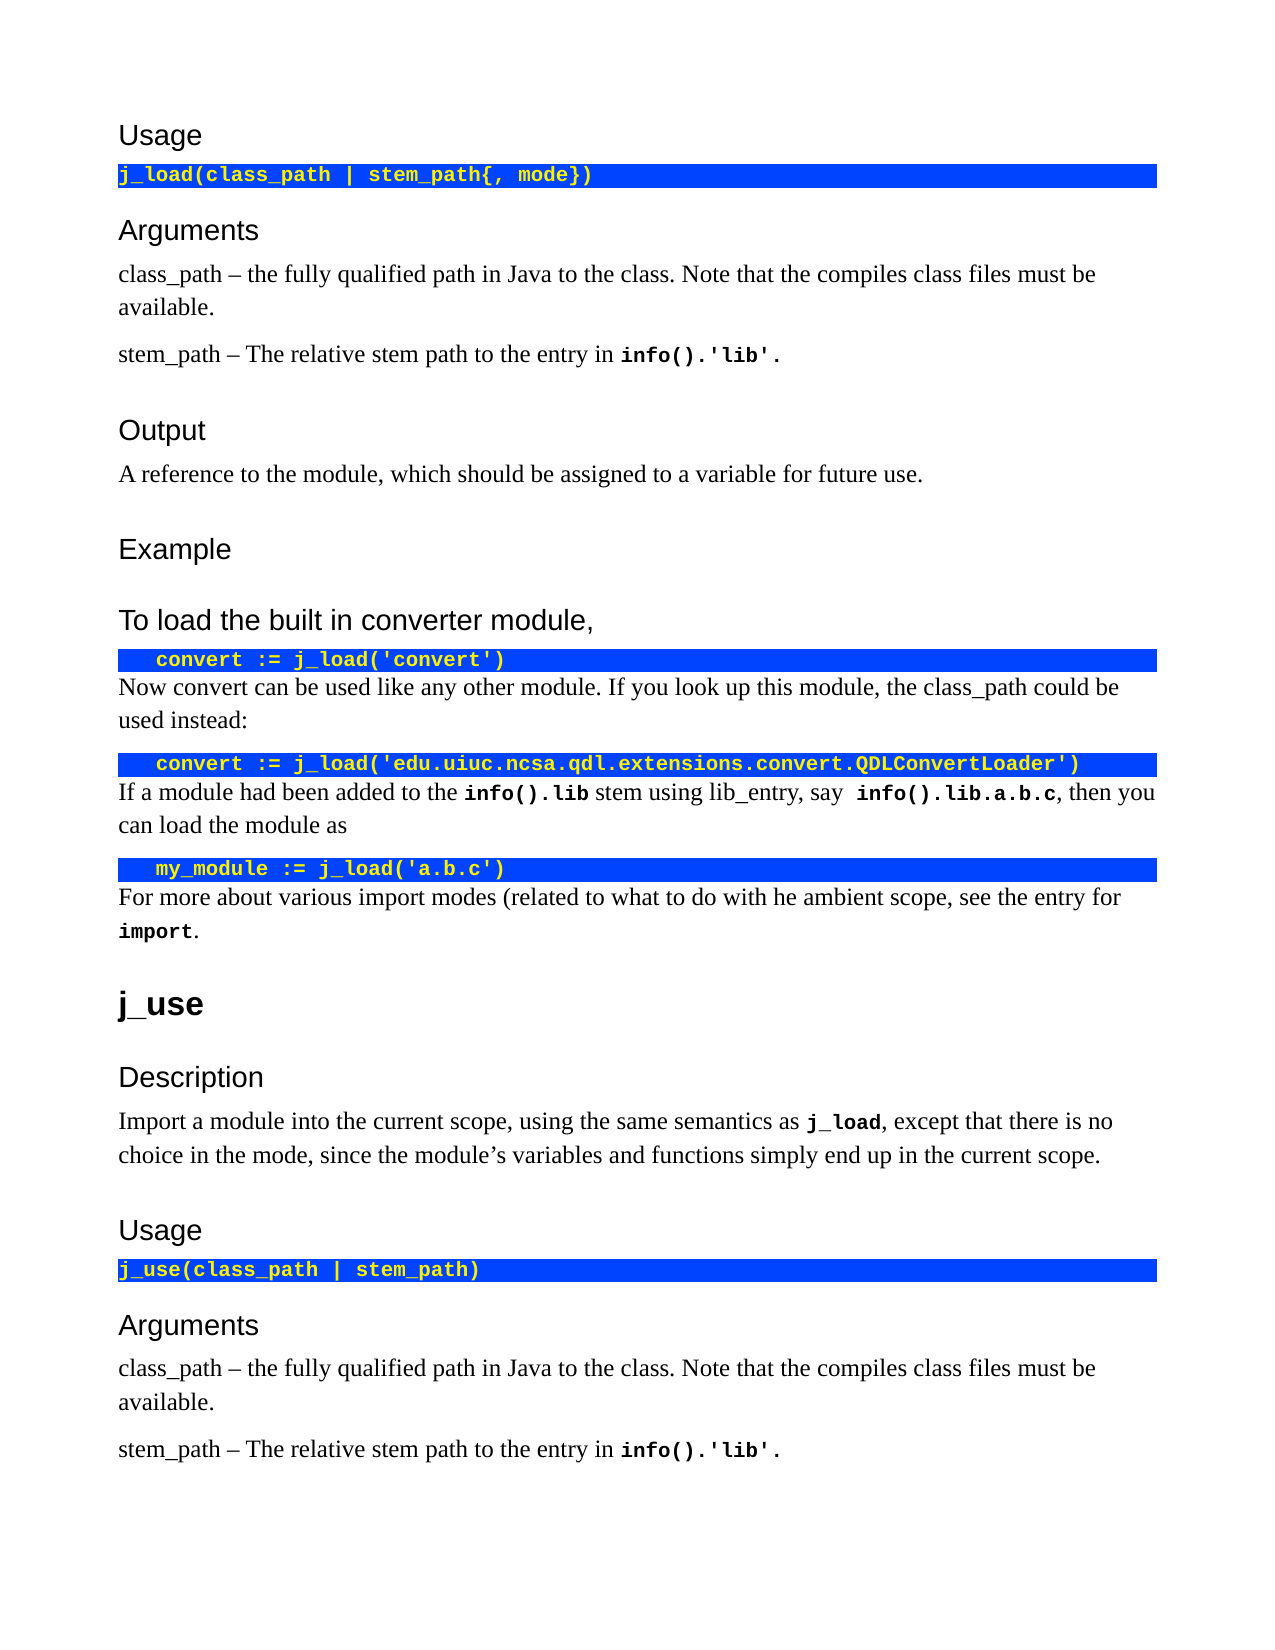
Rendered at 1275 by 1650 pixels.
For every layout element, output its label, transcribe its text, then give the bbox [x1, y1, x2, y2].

subtitle Arguments [118, 213, 1157, 246]
text Import a module into the current scope, using the same semantics as j_load, except that there is no choice in the mode, since the module’s variables and functions simply end up in the current scope. [118, 1106, 1157, 1169]
subtitle Example [118, 532, 1157, 565]
subtitle Arguments [118, 1307, 1157, 1341]
text convert := j_load('edu.uiuc.ncsa.qdl.extensions.convert.QDLConvertLoader') [118, 753, 1157, 777]
text For more about various import modes (related to what to do with he ambient scope, see the entry for import. [118, 882, 1157, 944]
text j_load(class_path | stem_path{, mode}) [118, 164, 1157, 188]
text class_path – the fully qualified path in Java to the class. Note that the compiles class files must be available. [118, 1353, 1157, 1415]
subtitle Output [118, 413, 1157, 447]
subtitle j_use [118, 984, 1157, 1023]
subtitle Usage [118, 118, 1157, 152]
text stem_path – The relative stem path to the entry in info().'lib'. [118, 1434, 1157, 1464]
text convert := j_load('convert') [118, 649, 1157, 672]
text Now convert can be used like any other module. If you look up this module, the class_path could be used instead: [118, 672, 1157, 734]
text class_path – the fully qualified path in Java to the class. Note that the compiles class files must be available. [118, 259, 1157, 321]
text A reference to the module, which should be assigned to a variable for future use. [118, 459, 1157, 488]
subtitle Usage [118, 1213, 1157, 1246]
subtitle To load the built in converter module, [118, 603, 1157, 636]
text If a module had been added to the info().lib stem using lib_entry, say info().lib.a.b.c, then you can load the module as [118, 777, 1157, 839]
text j_use(class_path | stem_path) [118, 1259, 1157, 1282]
text stem_path – The relative stem path to the entry in info().'lib'. [118, 339, 1157, 369]
subtitle Description [118, 1060, 1157, 1094]
text my_module := j_load('a.b.c') [118, 858, 1157, 882]
